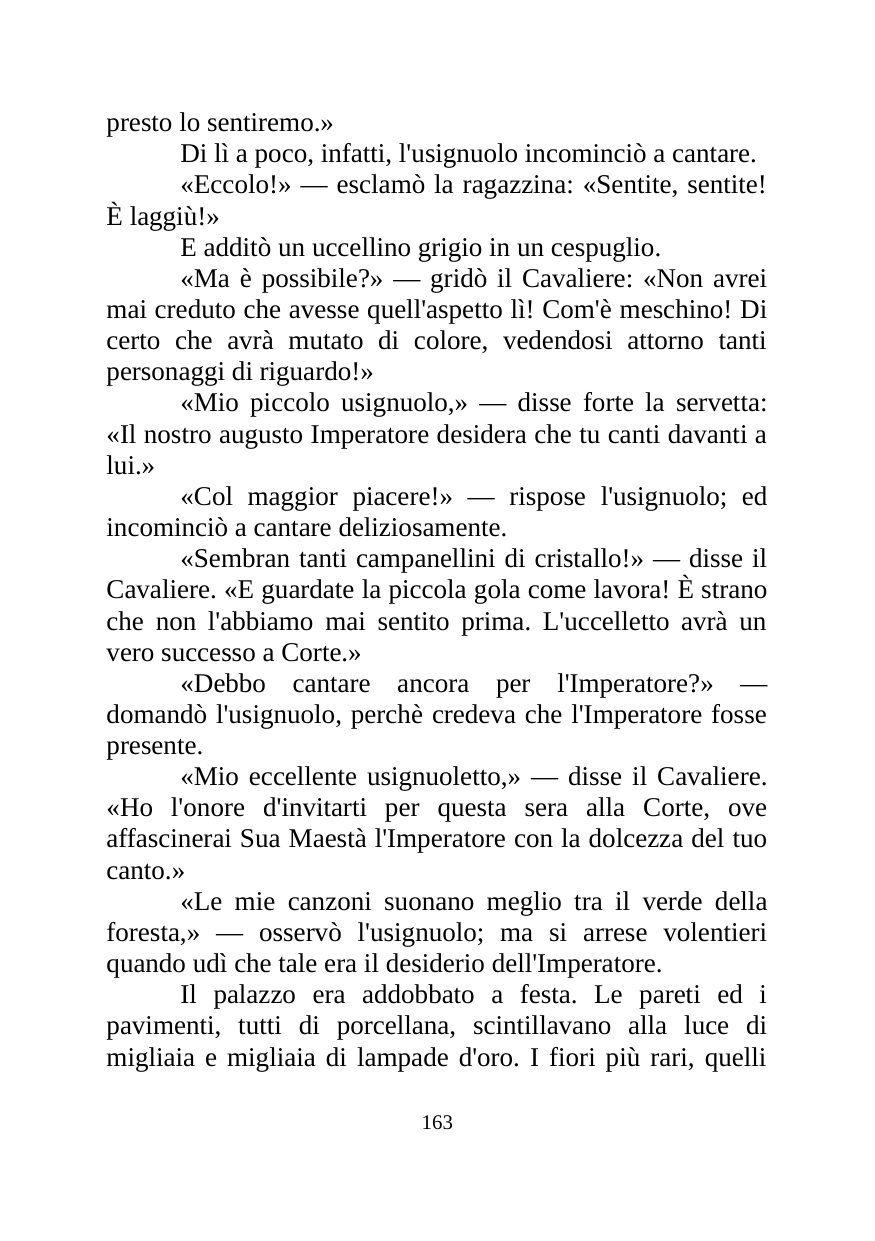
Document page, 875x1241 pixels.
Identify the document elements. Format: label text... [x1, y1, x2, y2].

text «Mio eccellente usignuoletto,» — disse il Cavaliere. «Ho l'onore d'invitarti per questa sera alla Corte, ove affascinerai Sua Maestà l'Imperatore con la dolcezza del tuo canto.» [106, 760, 768, 885]
text presto lo sentiremo.» [106, 106, 768, 137]
text «Debbo cantare ancora per l'Imperatore?» — domandò l'usignuolo, perchè credeva che l'Imperatore fosse presente. [106, 667, 768, 760]
text «Sembran tanti campanellini di cristallo!» — disse il Cavaliere. «E guardate la piccola gola come lavora! È strano che non l'abbiamo mai sentito prima. L'uccelletto avrà un vero successo a Corte.» [106, 542, 768, 667]
text E additò un uccellino grigio in un cespuglio. [106, 231, 768, 262]
text «Ma è possibile?» — gridò il Cavaliere: «Non avrei mai creduto che avesse quell'aspetto lì! Com'è meschino! Di certo che avrà mutato di colore, vedendosi attorno tanti personaggi di riguardo!» [106, 262, 768, 387]
text «Le mie canzoni suonano meglio tra il verde della foresta,» — osservò l'usignuolo; ma si arrese volentieri quando udì che tale era il desiderio dell'Imperatore. [106, 885, 768, 978]
text «Col maggior piacere!» — rispose l'usignuolo; ed incominciò a cantare deliziosamente. [106, 480, 768, 542]
text Di lì a poco, infatti, l'usignuolo incominciò a cantare. [106, 137, 768, 168]
text «Mio piccolo usignuolo,» — disse forte la servetta: «Il nostro augusto Imperatore desidera che tu canti davanti a lui.» [106, 387, 768, 480]
text «Eccolo!» — esclamò la ragazzina: «Sentite, sentite! È laggiù!» [106, 168, 768, 231]
text Il palazzo era addobbato a festa. Le pareti ed i pavimenti, tutti di porcellana, scintillavano alla luce di migliaia e migliaia di lampade d'oro. I fiori più rari, quelli [106, 978, 768, 1072]
